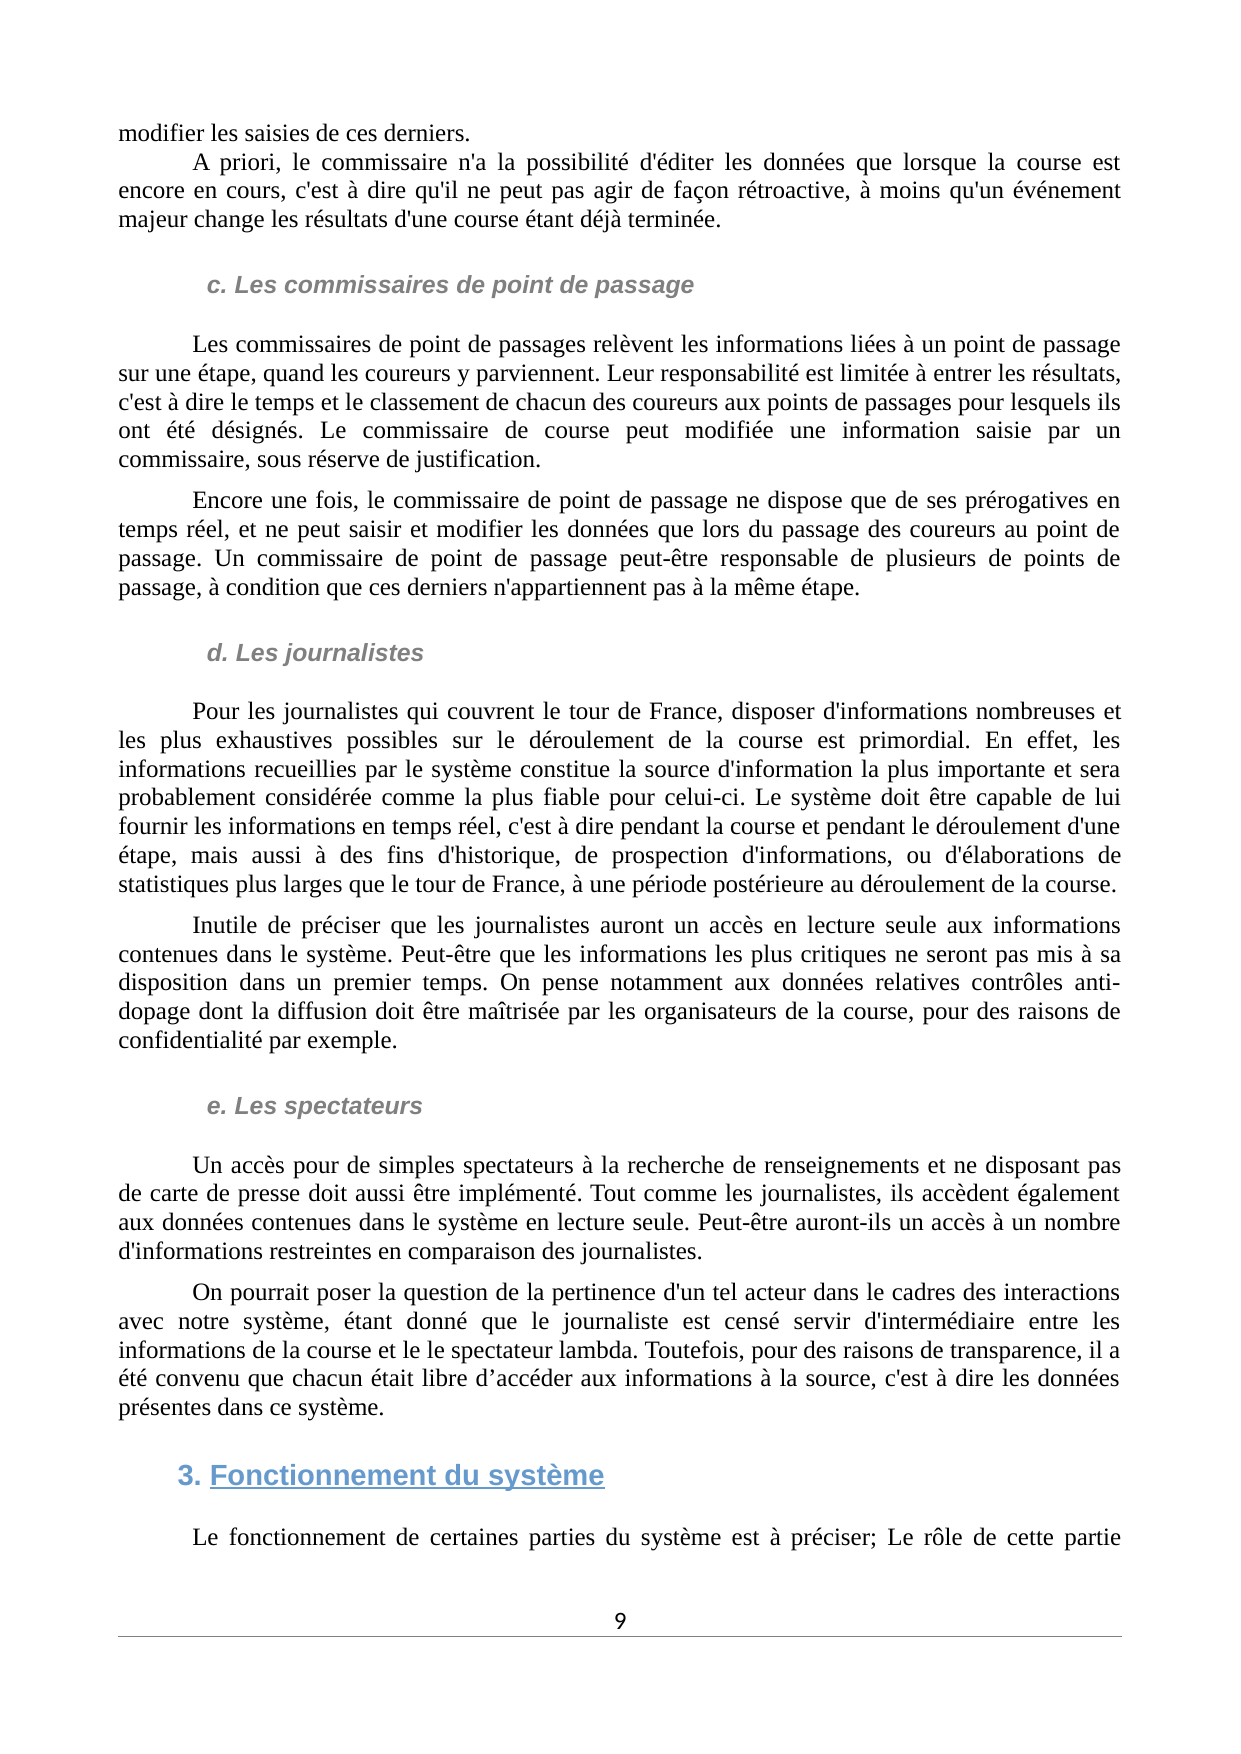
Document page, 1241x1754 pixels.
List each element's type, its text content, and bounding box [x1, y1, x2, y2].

text On pourrait poser la question de la pertinence d'un tel acteur dans le cadres des interactions avec notre système, étant donné que le journaliste est censé servir d'intermédiaire entre les informations de la course et le le spectateur lambda. Toutefois, pour des raisons de transparence, il a été convenu que chacun était libre d’accéder aux informations à la source, c'est à dire les données présentes dans ce système. [118, 1277, 1122, 1421]
subtitle Fonctionnement du système [177, 1458, 1122, 1492]
text Un accès pour de simples spectateurs à la recherche de renseignements et ne disposant pas de carte de presse doit aussi être implémenté. Tout comme les journalistes, ils accèdent également aux données contenues dans le système en lecture seule. Peut-être auront-ils un accès à un nombre d'informations restreintes en comparaison des journalistes. [118, 1150, 1122, 1265]
text A priori, le commissaire n'a la possibilité d'éditer les données que lorsque la course est encore en cours, c'est à dire qu'il ne peut pas agir de façon rétroactive, à moins qu'un événement majeur change les résultats d'une course étant déjà terminée. [118, 147, 1122, 233]
subtitle Les spectateurs [207, 1091, 1122, 1119]
text Encore une fois, le commissaire de point de passage ne dispose que de ses prérogatives en temps réel, et ne peut saisir et modifier les données que lors du passage des coureurs au point de passage. Un commissaire de point de passage peut-être responsable de plusieurs de points de passage, à condition que ces derniers n'appartiennent pas à la même étape. [118, 485, 1122, 600]
text modifier les saisies de ces derniers. [118, 118, 1122, 147]
subtitle Les commissaires de point de passage [207, 270, 1122, 299]
text Le fonctionnement de certaines parties du système est à préciser; Le rôle de cette partie [118, 1522, 1122, 1551]
text Pour les journalistes qui couvrent le tour de France, disposer d'informations nombreuses et les plus exhaustives possibles sur le déroulement de la course est primordial. En effet, les informations recueillies par le système constitue la source d'information la plus importante et sera probablement considérée comme la plus fiable pour celui-ci. Le système doit être capable de lui fournir les informations en temps réel, c'est à dire pendant la course et pendant le déroulement d'une étape, mais aussi à des fins d'historique, de prospection d'informations, ou d'élaborations de statistiques plus larges que le tour de France, à une période postérieure au déroulement de la course. [118, 696, 1122, 897]
text Inutile de préciser que les journalistes auront un accès en lecture seule aux informations contenues dans le système. Peut-être que les informations les plus critiques ne seront pas mis à sa disposition dans un premier temps. On pense notamment aux données relatives contrôles anti-dopage dont la diffusion doit être maîtrisée par les organisateurs de la course, pour des raisons de confidentialité par exemple. [118, 910, 1122, 1054]
subtitle Les journalistes [207, 638, 1122, 666]
text Les commissaires de point de passages relèvent les informations liées à un point de passage sur une étape, quand les coureurs y parviennent. Leur responsabilité est limitée à entrer les résultats, c'est à dire le temps et le classement de chacun des coureurs aux points de passages pour lesquels ils ont été désignés. Le commissaire de course peut modifiée une information saisie par un commissaire, sous réserve de justification. [118, 329, 1122, 473]
